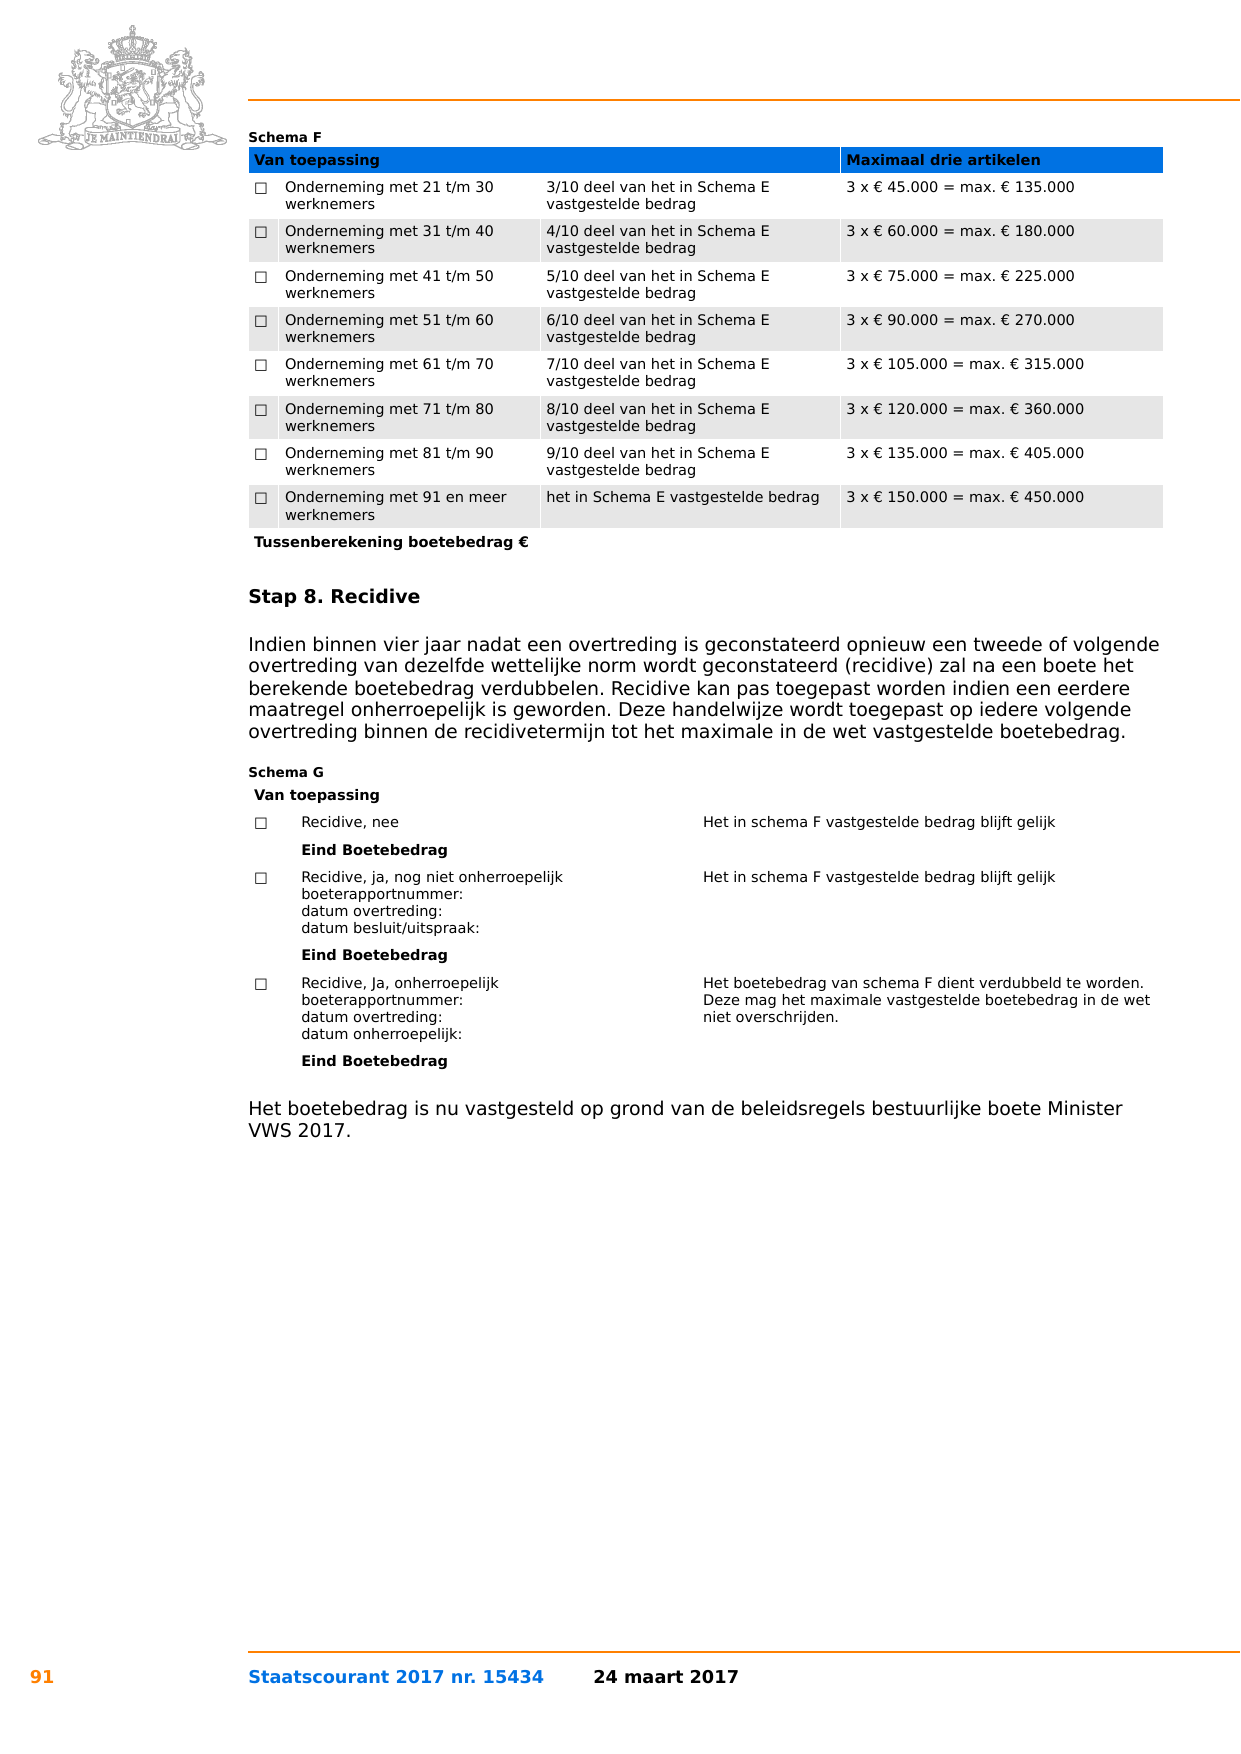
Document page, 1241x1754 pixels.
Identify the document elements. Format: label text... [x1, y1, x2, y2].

table_cell □ [249, 352, 278, 395]
table_cell 9/10 deel van het in Schema E vastgestelde bedrag [541, 440, 840, 484]
table_cell Het in schema F vastgestelde bedrag blijft gelijk [697, 809, 1163, 836]
table_cell □ [249, 396, 278, 439]
table_cell Onderneming met 41 t/m 50 werknemers [279, 263, 540, 306]
table_cell Onderneming met 91 en meer werknemers [279, 485, 540, 528]
picture [38, 25, 227, 150]
table_cell 8/10 deel van het in Schema E vastgestelde bedrag [541, 396, 840, 439]
table_cell 4/10 deel van het in Schema E vastgestelde bedrag [541, 219, 840, 262]
table_cell het in Schema E vastgestelde bedrag [541, 485, 840, 528]
table_cell 3 x € 135.000 = max. € 405.000 [841, 440, 1163, 484]
table_cell Onderneming met 21 t/m 30 werknemers [279, 174, 540, 217]
table_cell □ [249, 440, 278, 484]
text Indien binnen vier jaar nadat een overtreding is geconstateerd opnieuw een tweede of volgende overtreding van dezelfde wettelijke norm wordt geconstateerd (recidive) zal na een boete het berekende boetebedrag verdubbelen. Recidive kan pas toegepast worden indien een eerdere maatregel onherroepelijk is geworden. Deze handelwijze wordt toegepast op iedere volgende overtreding binnen de recidivetermijn tot het maximale in de wet vastgestelde boetebedrag. [248, 633, 1163, 743]
table_cell Recidive, Ja, onherroepelijk boeterapportnummer: datum overtreding: datum onherroepelijk: [296, 970, 696, 1047]
table_cell Onderneming met 31 t/m 40 werknemers [279, 219, 540, 262]
table_cell Recidive, nee [296, 809, 696, 836]
table_cell Eind Boetebedrag [296, 837, 1163, 863]
table_cell □ [249, 263, 278, 306]
table_cell 3 x € 45.000 = max. € 135.000 [841, 174, 1163, 217]
table_cell Eind Boetebedrag [296, 1048, 1163, 1074]
table_cell Eind Boetebedrag [296, 943, 1163, 969]
table_cell Onderneming met 81 t/m 90 werknemers [279, 440, 540, 484]
table_cell Onderneming met 61 t/m 70 werknemers [279, 352, 540, 395]
table_cell 5/10 deel van het in Schema E vastgestelde bedrag [541, 263, 840, 306]
subtitle Stap 8. Recidive [248, 586, 1163, 608]
table_cell 3 x € 150.000 = max. € 450.000 [841, 485, 1163, 528]
table_cell Van toepassing [249, 782, 1163, 808]
table_cell 3 x € 75.000 = max. € 225.000 [841, 263, 1163, 306]
text Het boetebedrag is nu vastgesteld op grond van de beleidsregels bestuurlijke boete Minister VWS 2017. [248, 1097, 1163, 1141]
table_cell Recidive, ja, nog niet onherroepelijk boeterapportnummer: datum overtreding: datum besluit/uitspraak: [296, 864, 696, 941]
table_cell Onderneming met 51 t/m 60 werknemers [279, 307, 540, 351]
table_cell 3 x € 90.000 = max. € 270.000 [841, 307, 1163, 351]
table_header Schema G [248, 765, 1163, 781]
table_cell Tussenberekening boetebedrag € [249, 529, 840, 555]
table_cell □ [249, 485, 278, 528]
table_cell □ [249, 970, 294, 1074]
table_cell 6/10 deel van het in Schema E vastgestelde bedrag [541, 307, 840, 351]
table_cell 7/10 deel van het in Schema E vastgestelde bedrag [541, 352, 840, 395]
table_cell □ [249, 864, 294, 969]
table_cell 3 x € 60.000 = max. € 180.000 [841, 219, 1163, 262]
table_cell [841, 529, 1163, 555]
table_cell 3 x € 120.000 = max. € 360.000 [841, 396, 1163, 439]
table_cell 3/10 deel van het in Schema E vastgestelde bedrag [541, 174, 840, 217]
table_cell Het in schema F vastgestelde bedrag blijft gelijk [697, 864, 1163, 941]
table_cell □ [249, 174, 278, 217]
table_cell □ [249, 307, 278, 351]
table_header Schema F [248, 130, 1163, 146]
table_cell Onderneming met 71 t/m 80 werknemers [279, 396, 540, 439]
table_cell Van toepassing [249, 147, 840, 173]
table_cell Maximaal drie artikelen [841, 147, 1163, 173]
table_cell Het boetebedrag van schema F dient verdubbeld te worden. Deze mag het maximale vastgestelde boetebedrag in de wet niet overschrijden. [697, 970, 1163, 1047]
table_cell □ [249, 809, 294, 863]
table_cell □ [249, 219, 278, 262]
table_cell 3 x € 105.000 = max. € 315.000 [841, 352, 1163, 395]
